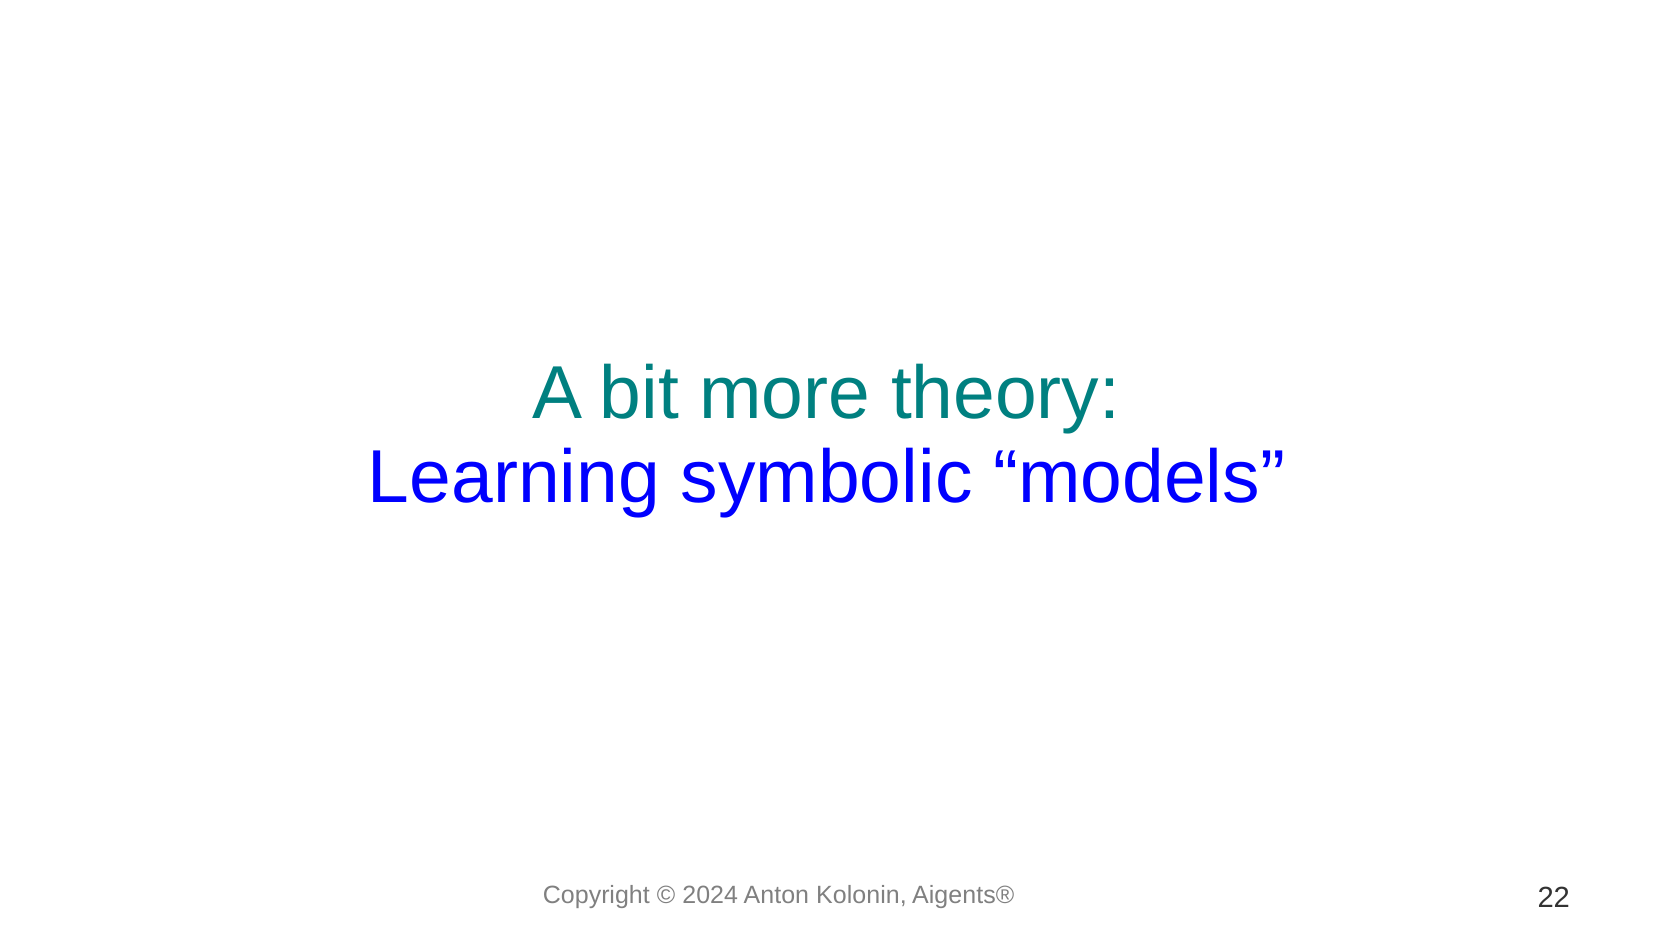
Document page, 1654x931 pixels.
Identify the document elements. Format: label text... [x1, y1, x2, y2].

text_box A bit more theory: Learning symbolic “models” [0, 343, 1654, 526]
